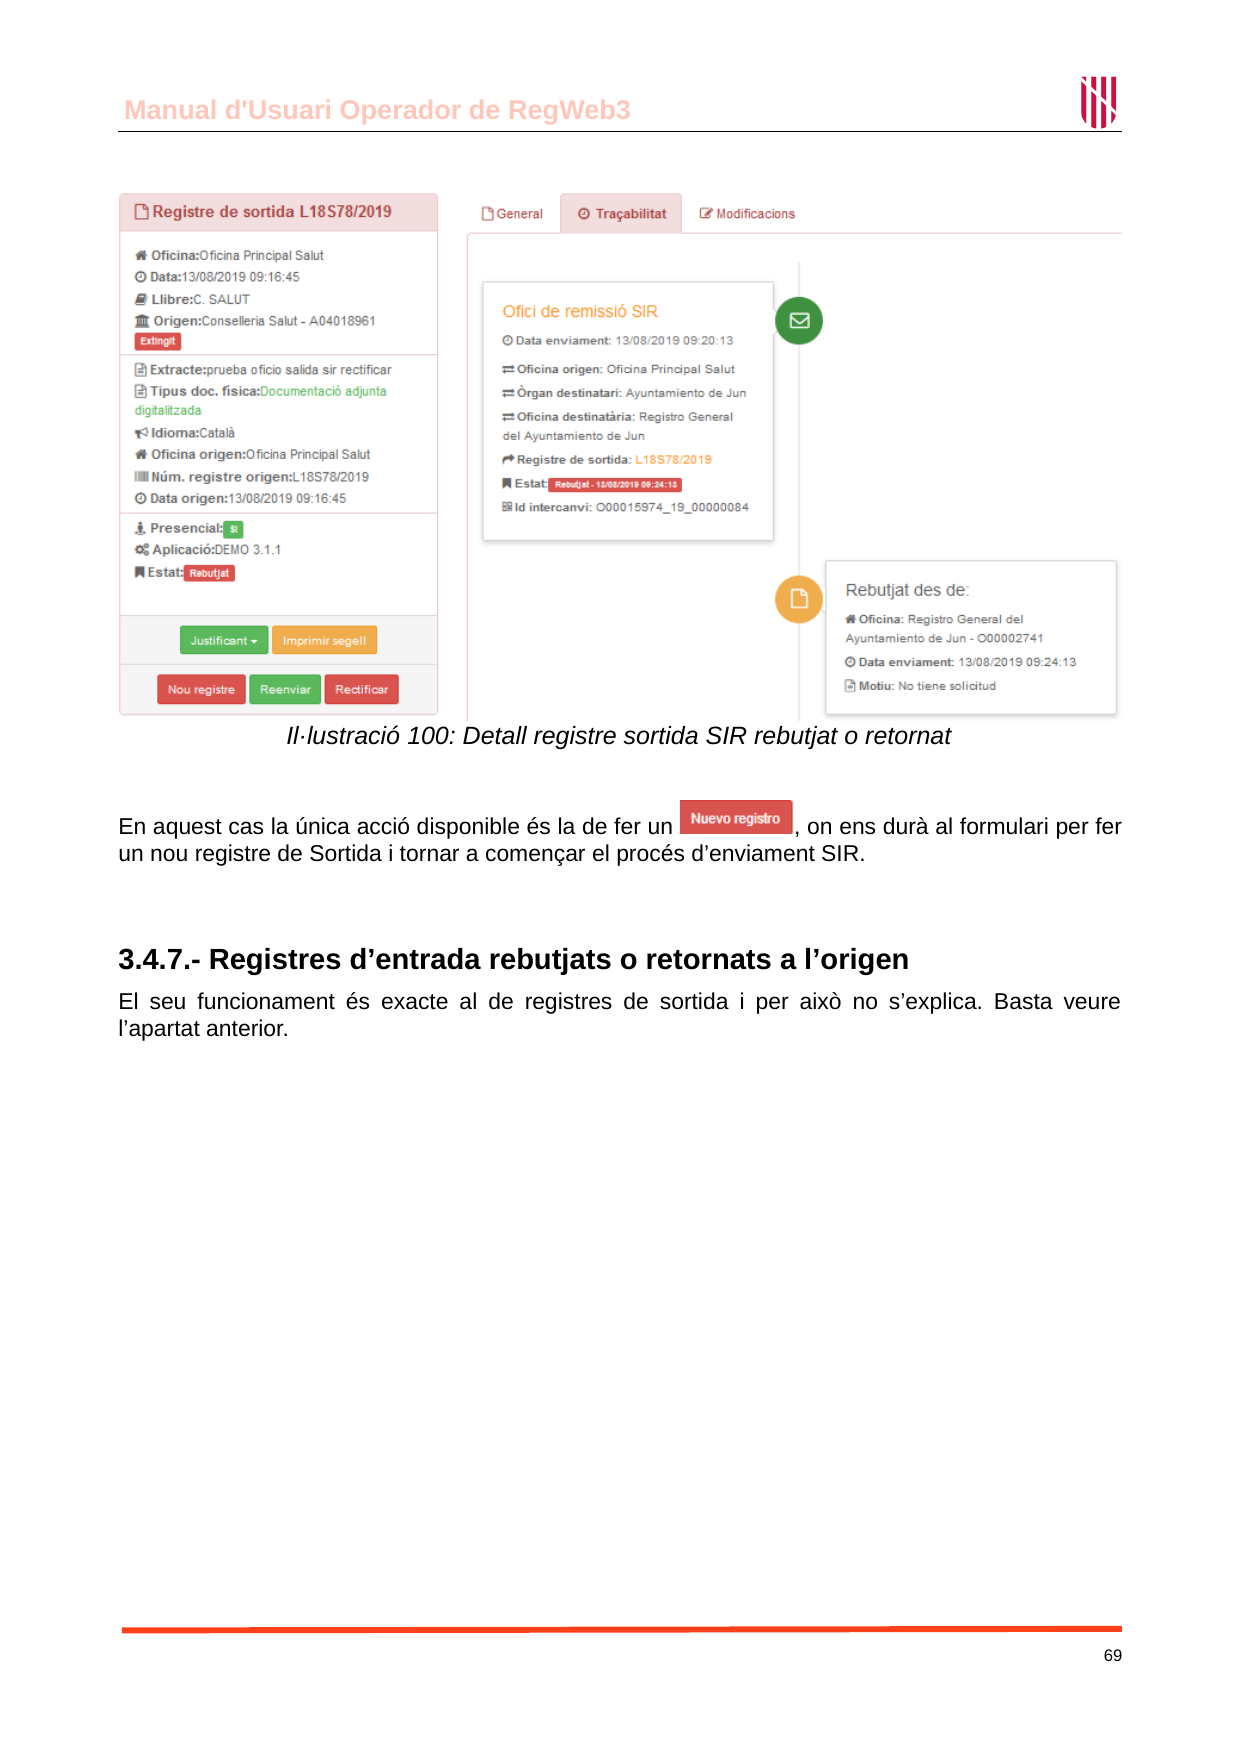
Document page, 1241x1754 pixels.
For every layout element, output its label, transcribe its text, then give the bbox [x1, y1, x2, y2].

subtitle Registres d’entrada rebutjats o retornats a l’origen [118, 942, 1122, 976]
picture [118, 192, 1123, 721]
list Il·lustració 100: Detall registre sortida SIR rebutjat o retornat [118, 721, 1122, 749]
text El seu funcionament és exacte al de registres de sortida i per això no s’explica. Basta veure l’apartat anterior. [118, 988, 1122, 1041]
text En aquest cas la única acció disponible és la de fer un , on ens durà al formulari per fer un nou registre de Sortida i tornar a començar el procés d’enviament SIR. [118, 801, 1122, 866]
picture [679, 800, 794, 834]
picture [1078, 74, 1119, 130]
